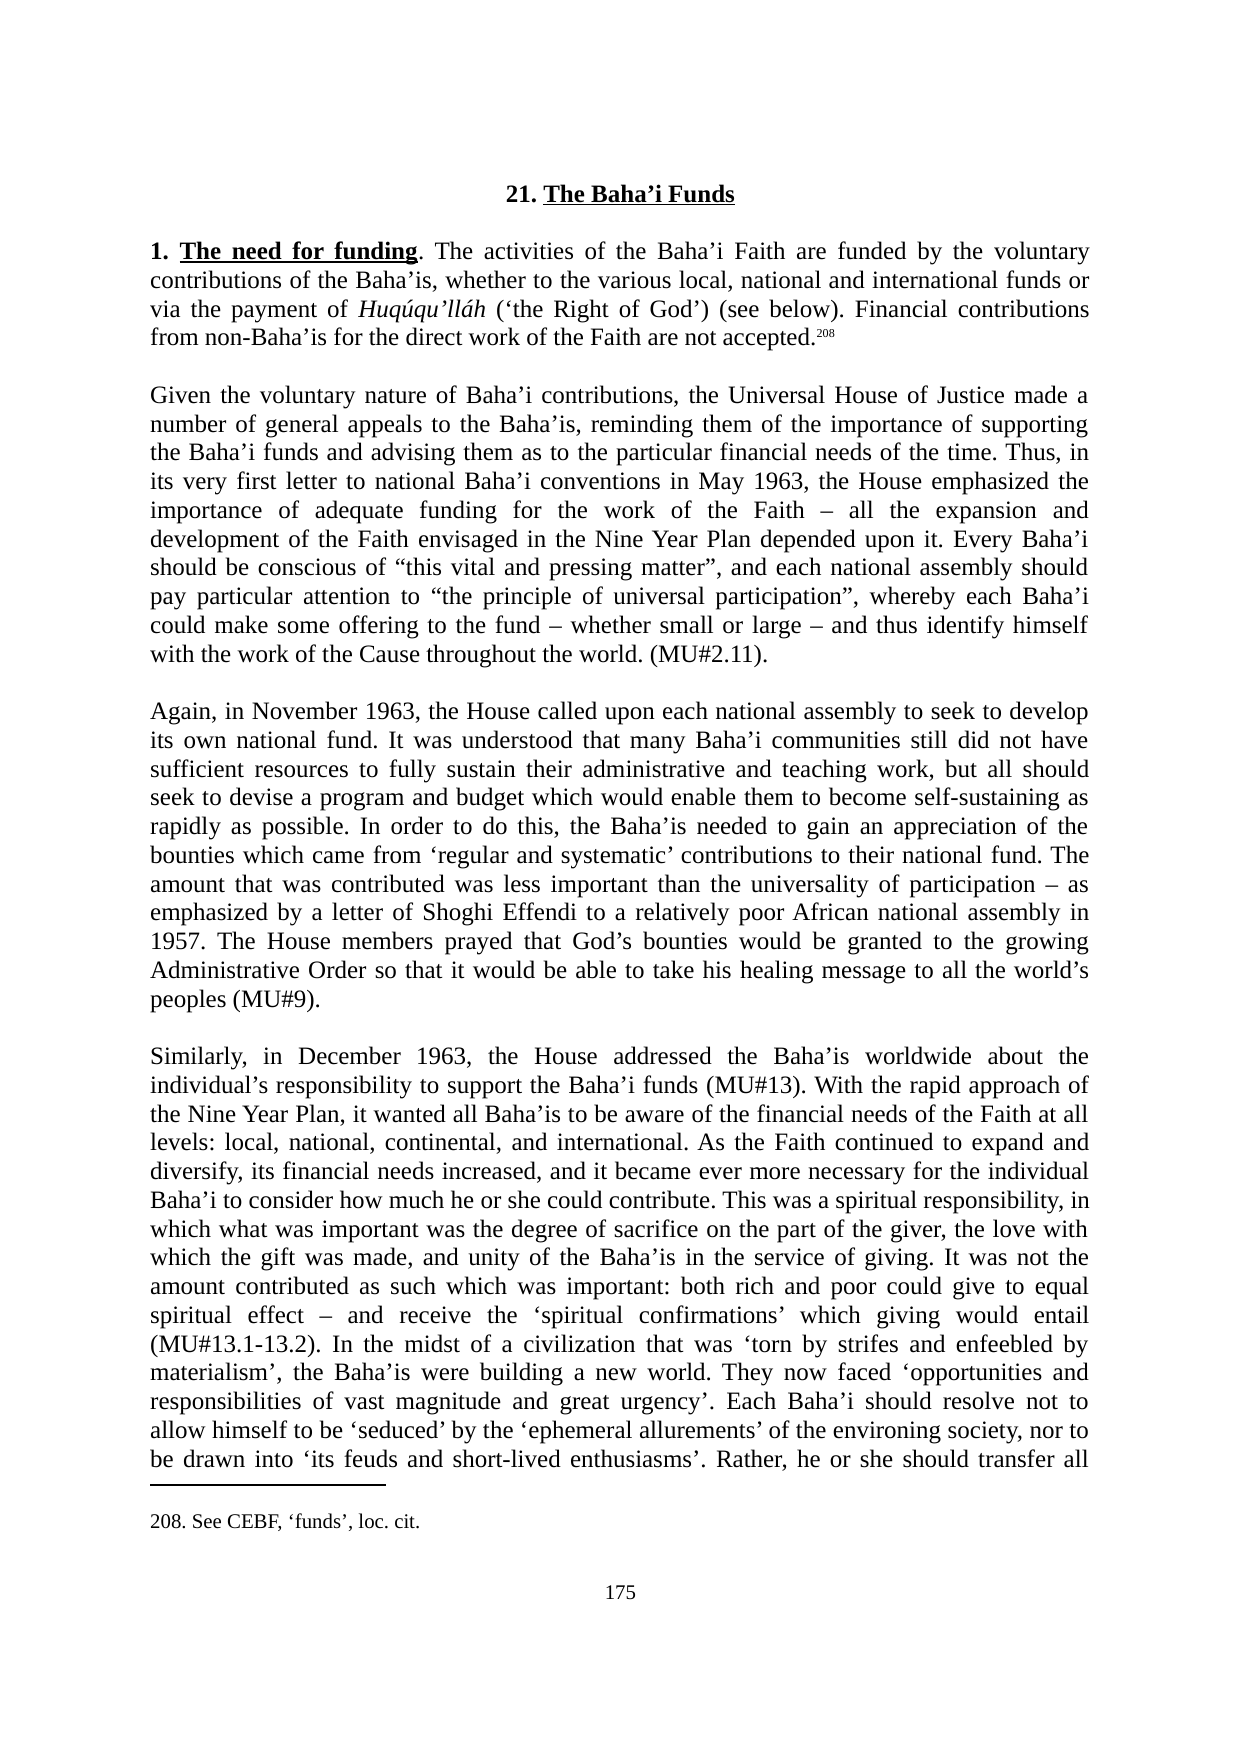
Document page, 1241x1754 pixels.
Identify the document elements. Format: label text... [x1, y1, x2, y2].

text Given the voluntary nature of Baha’i contributions, the Universal House of Justice made a number of general appeals to the Baha’is, reminding them of the importance of supporting the Baha’i funds and advising them as to the particular financial needs of the time. Thus, in its very first letter to national Baha’i conventions in May 1963, the House emphasized the importance of adequate funding for the work of the Faith – all the expansion and development of the Faith envisaged in the Nine Year Plan depended upon it. Every Baha’i should be conscious of “this vital and pressing matter”, and each national assembly should pay particular attention to “the principle of universal participation”, whereby each Baha’i could make some offering to the fund – whether small or large – and thus identify himself with the work of the Cause throughout the world. (MU#2.11). [150, 380, 1090, 667]
text 21. The Baha’i Funds [150, 179, 1090, 207]
text See CEBF, ‘funds’, loc. cit. [150, 1509, 1090, 1533]
text 1. The need for funding. The activities of the Baha’i Faith are funded by the voluntary contributions of the Baha’is, whether to the various local, national and international funds or via the payment of Huqúqu’lláh (‘the Right of God’) (see below). Financial contributions from non-Baha’is for the direct work of the Faith are not accepted. [150, 236, 1090, 351]
text Again, in November 1963, the House called upon each national assembly to seek to develop its own national fund. It was understood that many Baha’i communities still did not have sufficient resources to fully sustain their administrative and teaching work, but all should seek to devise a program and budget which would enable them to become self-sustaining as rapidly as possible. In order to do this, the Baha’is needed to gain an appreciation of the bounties which came from ‘regular and systematic’ contributions to their national fund. The amount that was contributed was less important than the universality of participation – as emphasized by a letter of Shoghi Effendi to a relatively poor African national assembly in 1957. The House members prayed that God’s bounties would be granted to the growing Administrative Order so that it would be able to take his healing message to all the world’s peoples (MU#9). [150, 696, 1090, 1012]
text Similarly, in December 1963, the House addressed the Baha’is worldwide about the individual’s responsibility to support the Baha’i funds (MU#13). With the rapid approach of the Nine Year Plan, it wanted all Baha’is to be aware of the financial needs of the Faith at all levels: local, national, continental, and international. As the Faith continued to expand and diversify, its financial needs increased, and it became ever more necessary for the individual Baha’i to consider how much he or she could contribute. This was a spiritual responsibility, in which what was important was the degree of sacrifice on the part of the giver, the love with which the gift was made, and unity of the Baha’is in the service of giving. It was not the amount contributed as such which was important: both rich and poor could give to equal spiritual effect – and receive the ‘spiritual confirmations’ which giving would entail (MU#13.1-13.2). In the midst of a civilization that was ‘torn by strifes and enfeebled by materialism’, the Baha’is were building a new world. They now faced ‘opportunities and responsibilities of vast magnitude and great urgency’. Each Baha’i should resolve not to allow himself to be ‘seduced’ by the ‘ephemeral allurements’ of the environing society, nor to be drawn into ‘its feuds and short-lived enthusiasms’. Rather, he or she should transfer all [150, 1041, 1090, 1472]
